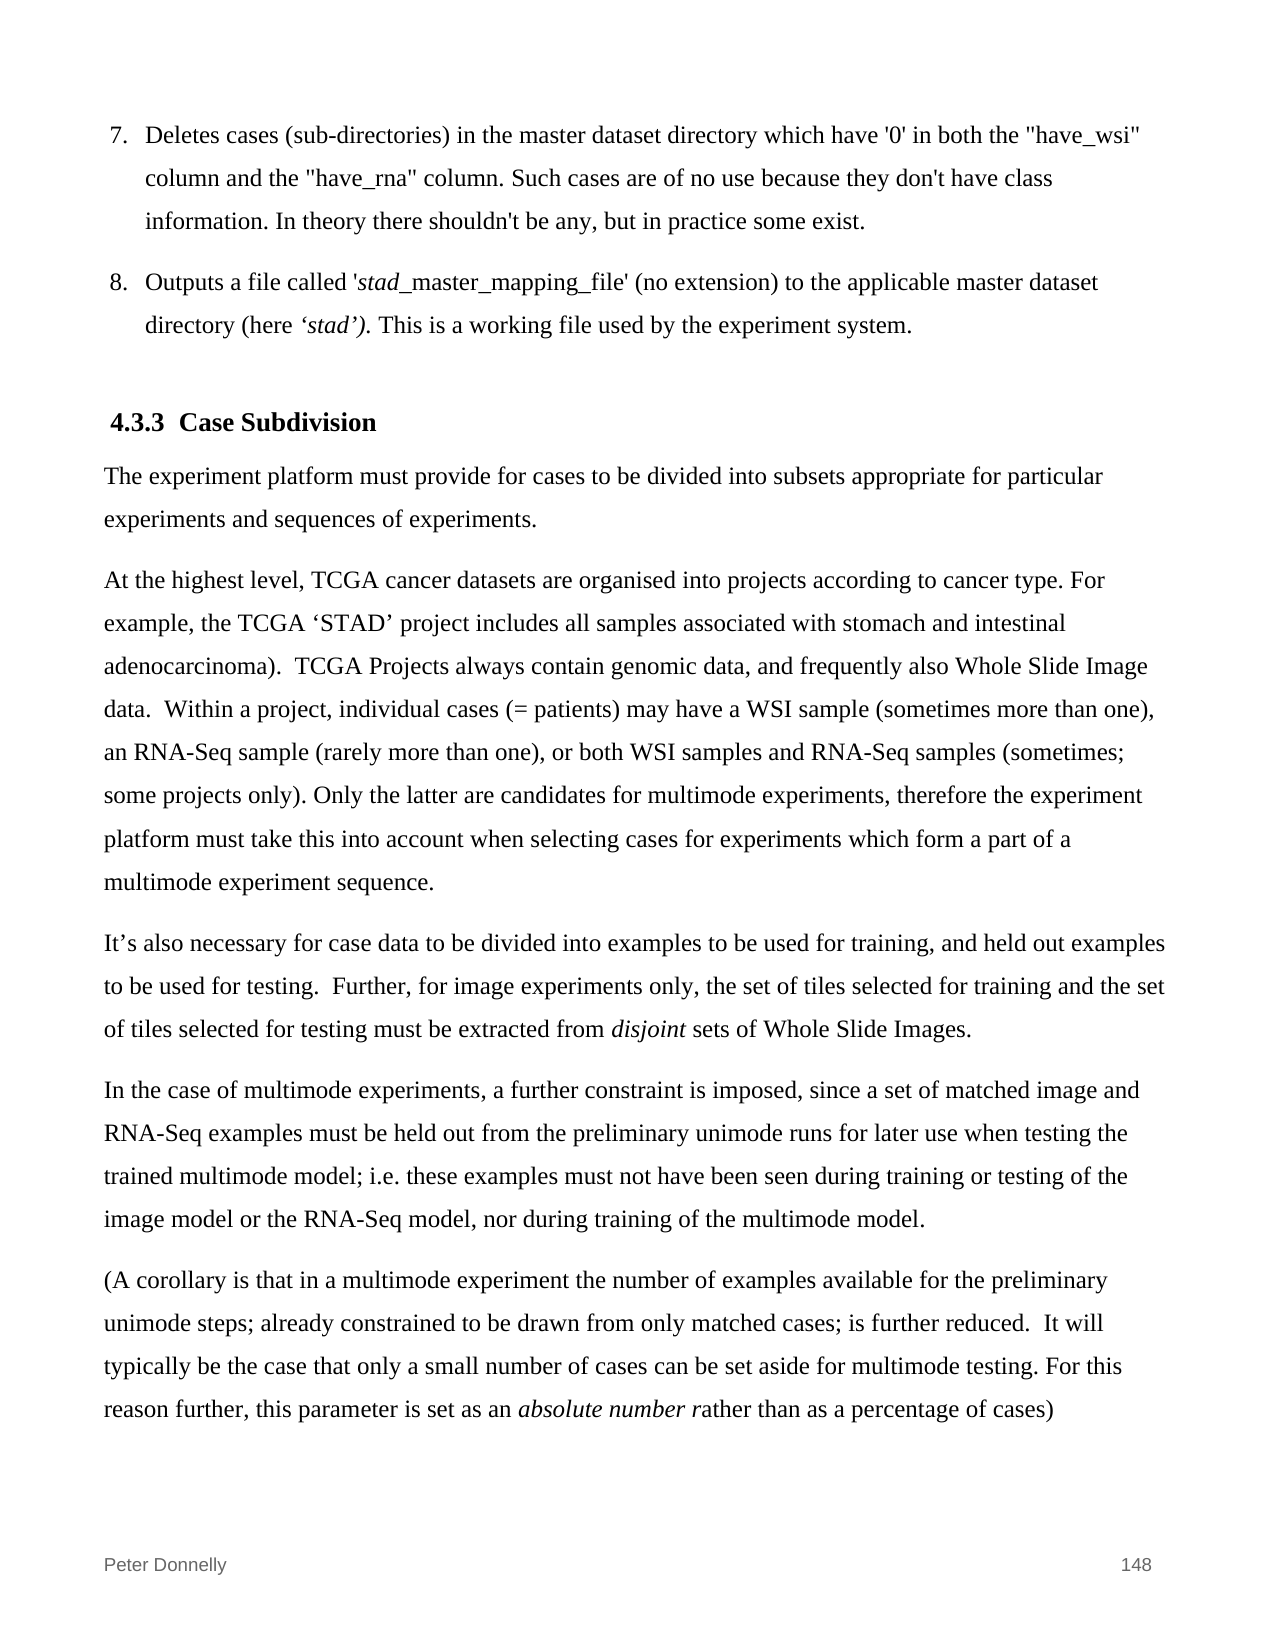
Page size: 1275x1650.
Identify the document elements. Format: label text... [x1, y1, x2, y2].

subtitle Case Subdivision [103, 406, 1181, 437]
list Outputs a file called 'stad_master_mapping_file' (no extension) to the applicable master dataset directory (here ‘stad’). This is a working file used by the experiment system. [109, 267, 1181, 339]
text At the highest level, TCGA cancer datasets are organised into projects according to cancer type. For example, the TCGA ‘STAD’ project includes all samples associated with stomach and intestinal adenocarcinoma). TCGA Projects always contain genomic data, and frequently also Whole Slide Image data. Within a project, individual cases (= patients) may have a WSI sample (sometimes more than one), an RNA-Seq sample (rarely more than one), or both WSI samples and RNA-Seq samples (sometimes; some projects only). Only the latter are candidates for multimode experiments, therefore the experiment platform must take this into account when selecting cases for experiments which form a part of a multimode experiment sequence. [103, 565, 1181, 896]
list Deletes cases (sub-directories) in the master dataset directory which have '0' in both the "have_wsi" column and the "have_rna" column. Such cases are of no use because they don't have class information. In theory there shouldn't be any, but in practice some exist. [109, 120, 1181, 235]
text The experiment platform must provide for cases to be divided into subsets appropriate for particular experiments and sequences of experiments. [103, 461, 1181, 533]
text (A corollary is that in a multimode experiment the number of examples available for the preliminary unimode steps; already constrained to be drawn from only matched cases; is further reduced. It will typically be the case that only a small number of cases can be set aside for multimode testing. For this reason further, this parameter is set as an absolute number rather than as a percentage of cases) [103, 1265, 1181, 1423]
text In the case of multimode experiments, a further constraint is imposed, since a set of matched image and RNA-Seq examples must be held out from the preliminary unimode runs for later use when testing the trained multimode model; i.e. these examples must not have been seen during training or testing of the image model or the RNA-Seq model, nor during training of the multimode model. [103, 1075, 1181, 1233]
text It’s also necessary for case data to be divided into examples to be used for training, and held out examples to be used for testing. Further, for image experiments only, the set of tiles selected for training and the set of tiles selected for testing must be extracted from disjoint sets of Whole Slide Images. [103, 928, 1181, 1043]
